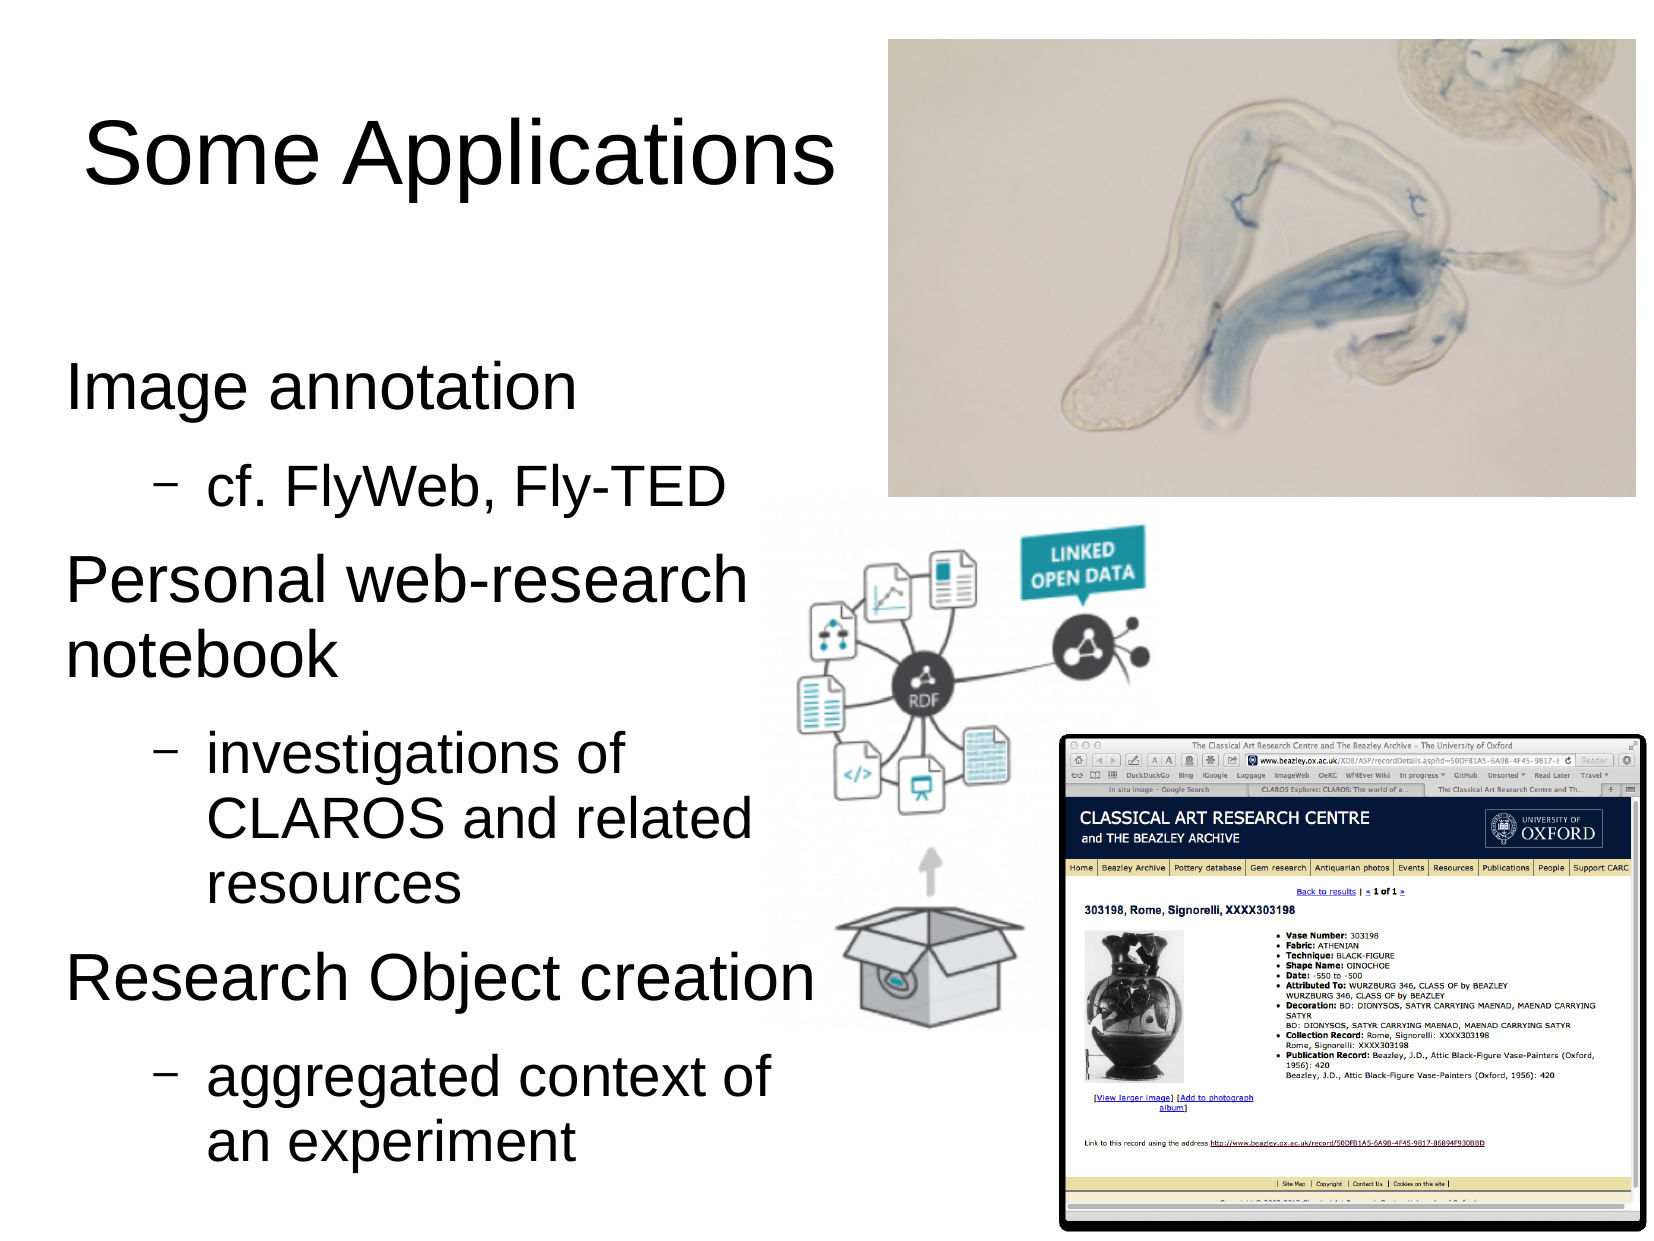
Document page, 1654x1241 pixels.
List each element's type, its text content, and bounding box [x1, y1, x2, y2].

title Some Applications [82, 49, 1571, 257]
list Image annotation cf. FlyWeb, Fly-TED Personal web-research notebook investigations of CLAROS and related resources Research Object creation aggregated context of an experiment [64, 349, 869, 1174]
picture [869, 39, 1648, 1234]
